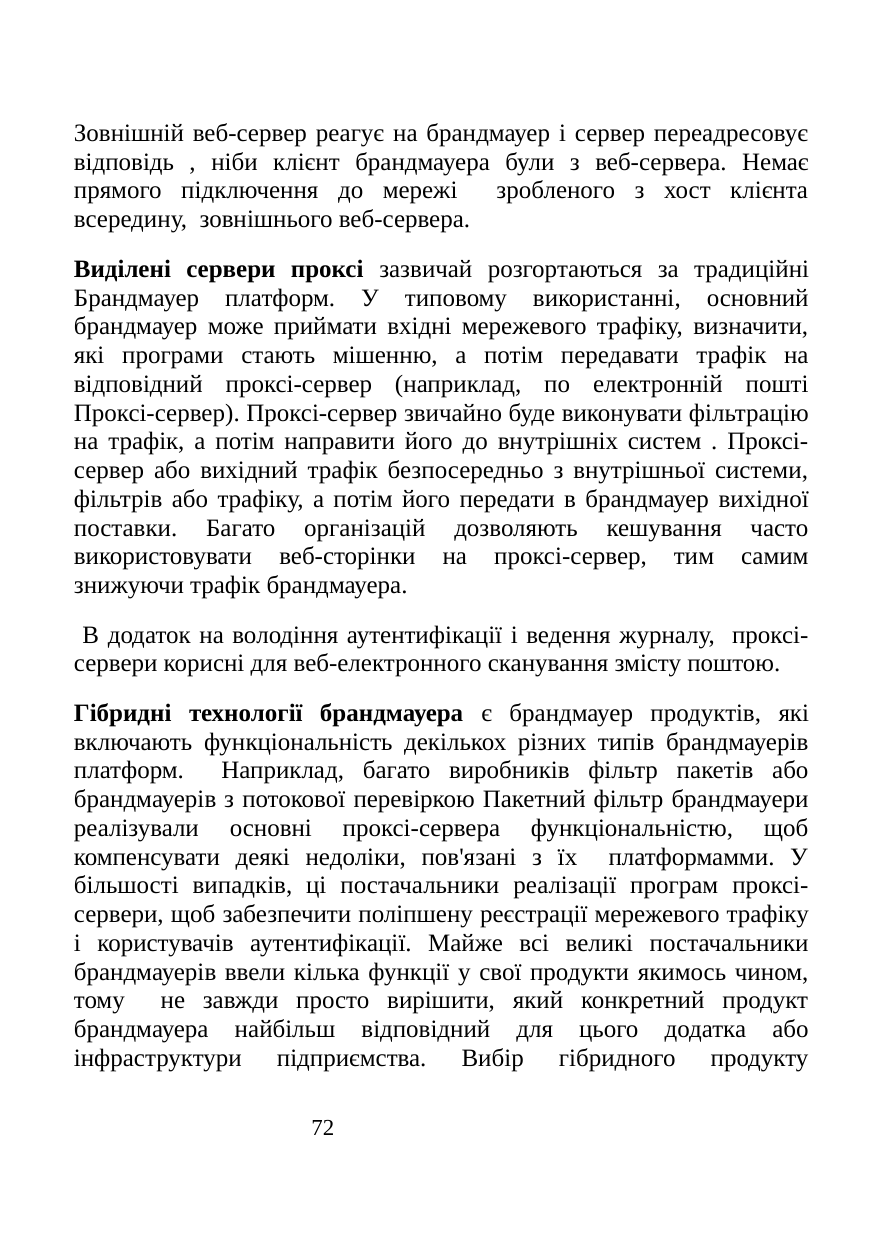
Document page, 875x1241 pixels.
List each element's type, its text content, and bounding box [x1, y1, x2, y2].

text Виділені сервери проксі зазвичай розгортаються за традиційні Брандмауер платформ. У типовому використанні, основний брандмауер може приймати вхідні мережевого трафіку, визначити, які програми стають мішенню, а потім передавати трафік на відповідний проксі-сервер (наприклад, по електронній пошті Проксі-сервер). Проксі-сервер звичайно буде виконувати фільтрацію на трафік, а потім направити його до внутрішніх систем . Проксі-сервер або вихідний трафік безпосередньо з внутрішньої системи, фільтрів або трафіку, а потім його передати в брандмауер вихідної поставки. Багато організацій дозволяють кешування часто використовувати веб-сторінки на проксі-сервер, тим самим знижуючи трафік брандмауера. [74, 254, 809, 599]
text В додаток на володіння аутентифікації і ведення журналу, проксі-сервери корисні для веб-електронного сканування змісту поштою. [74, 620, 809, 677]
text Зовнішній веб-сервер реагує на брандмауер і сервер переадресовує відповідь , ніби клієнт брандмауера були з веб-сервера. Немає прямого підключення до мережі зробленого з хост клієнта всередину, зовнішнього веб-сервера. [74, 118, 809, 233]
text Гібридні технології брандмауера є брандмауер продуктів, які включають функціональність декількох різних типів брандмауерів платформ. Наприклад, багато виробників фільтр пакетів або брандмауерів з потокової перевіркою Пакетний фільтр брандмауери реалізували основні проксі-сервера функціональністю, щоб компенсувати деякі недоліки, пов'язані з їх платформамми. У більшості випадків, ці постачальники реалізації програм проксі-сервери, щоб забезпечити поліпшену реєстрації мережевого трафіку і користувачів аутентифікації. Майже всі великі постачальники брандмауерів ввели кілька функції у свої продукти якимось чином, тому не завжди просто вирішити, який конкретний продукт брандмауера найбільш відповідний для цього додатка або інфраструктури підприємства. Вибір гібридного продукту [74, 698, 809, 1072]
